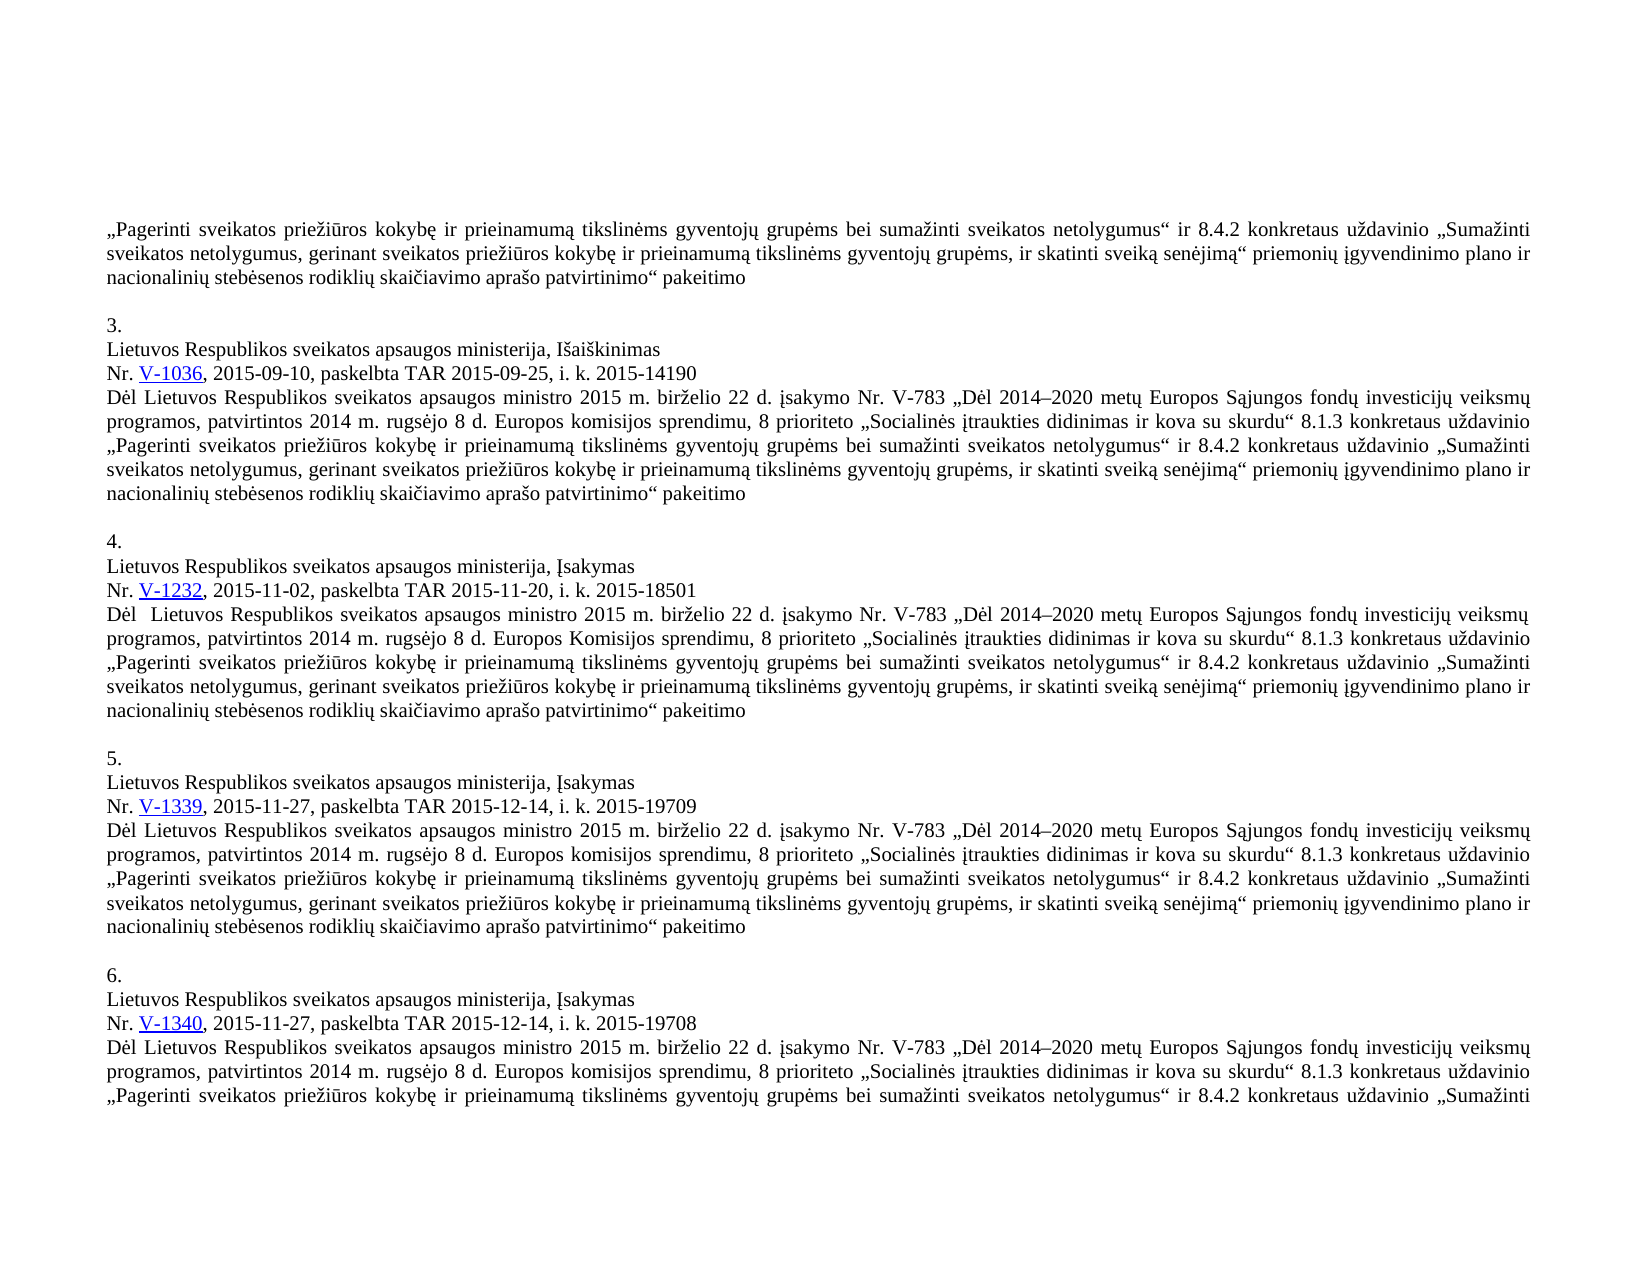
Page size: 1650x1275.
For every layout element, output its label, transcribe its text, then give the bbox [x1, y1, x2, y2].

text Nr. V-1340, 2015-11-27, paskelbta TAR 2015-12-14, i. k. 2015-19708 [106, 1011, 1532, 1035]
text Nr. V-1036, 2015-09-10, paskelbta TAR 2015-09-25, i. k. 2015-14190 [106, 361, 1532, 385]
text Dėl Lietuvos Respublikos sveikatos apsaugos ministro 2015 m. birželio 22 d. įsakymo Nr. V-783 „Dėl 2014–2020 metų Europos Sąjungos fondų investicijų veiksmų programos, patvirtintos 2014 m. rugsėjo 8 d. Europos komisijos sprendimu, 8 prioriteto „Socialinės įtraukties didinimas ir kova su skurdu“ 8.1.3 konkretaus uždavinio „Pagerinti sveikatos priežiūros kokybę ir prieinamumą tikslinėms gyventojų grupėms bei sumažinti sveikatos netolygumus“ ir 8.4.2 konkretaus uždavinio „Sumažinti sveikatos netolygumus, gerinant sveikatos priežiūros kokybę ir prieinamumą tikslinėms gyventojų grupėms, ir skatinti sveiką senėjimą“ priemonių įgyvendinimo plano ir nacionalinių stebėsenos rodiklių skaičiavimo aprašo patvirtinimo“ pakeitimo [106, 385, 1532, 505]
text 3. [106, 313, 1532, 337]
text 4. [106, 529, 1532, 553]
text Dėl Lietuvos Respublikos sveikatos apsaugos ministro 2015 m. birželio 22 d. įsakymo Nr. V-783 „Dėl 2014–2020 metų Europos Sąjungos fondų investicijų veiksmų programos, patvirtintos 2014 m. rugsėjo 8 d. Europos komisijos sprendimu, 8 prioriteto „Socialinės įtraukties didinimas ir kova su skurdu“ 8.1.3 konkretaus uždavinio „Pagerinti sveikatos priežiūros kokybę ir prieinamumą tikslinėms gyventojų grupėms bei sumažinti sveikatos netolygumus“ ir 8.4.2 konkretaus uždavinio „Sumažinti sveikatos netolygumus, gerinant sveikatos priežiūros kokybę ir prieinamumą tikslinėms gyventojų grupėms, ir skatinti sveiką senėjimą“ priemonių įgyvendinimo plano ir nacionalinių stebėsenos rodiklių skaičiavimo aprašo patvirtinimo“ pakeitimo [106, 818, 1532, 938]
text 5. [106, 746, 1532, 770]
text 6. [106, 963, 1532, 987]
text Nr. V-1339, 2015-11-27, paskelbta TAR 2015-12-14, i. k. 2015-19709 [106, 794, 1532, 818]
text Dėl Lietuvos Respublikos sveikatos apsaugos ministro 2015 m. birželio 22 d. įsakymo Nr. V-783 „Dėl 2014–2020 metų Europos Sąjungos fondų investicijų veiksmų programos, patvirtintos 2014 m. rugsėjo 8 d. Europos Komisijos sprendimu, 8 prioriteto „Socialinės įtraukties didinimas ir kova su skurdu“ 8.1.3 konkretaus uždavinio „Pagerinti sveikatos priežiūros kokybę ir prieinamumą tikslinėms gyventojų grupėms bei sumažinti sveikatos netolygumus“ ir 8.4.2 konkretaus uždavinio „Sumažinti sveikatos netolygumus, gerinant sveikatos priežiūros kokybę ir prieinamumą tikslinėms gyventojų grupėms, ir skatinti sveiką senėjimą“ priemonių įgyvendinimo plano ir nacionalinių stebėsenos rodiklių skaičiavimo aprašo patvirtinimo“ pakeitimo [106, 602, 1532, 722]
text Lietuvos Respublikos sveikatos apsaugos ministerija, Įsakymas [106, 553, 1532, 578]
text Dėl Lietuvos Respublikos sveikatos apsaugos ministro 2015 m. birželio 22 d. įsakymo Nr. V-783 „Dėl 2014–2020 metų Europos Sąjungos fondų investicijų veiksmų programos, patvirtintos 2014 m. rugsėjo 8 d. Europos komisijos sprendimu, 8 prioriteto „Socialinės įtraukties didinimas ir kova su skurdu“ 8.1.3 konkretaus uždavinio „Pagerinti sveikatos priežiūros kokybę ir prieinamumą tikslinėms gyventojų grupėms bei sumažinti sveikatos netolygumus“ ir 8.4.2 konkretaus uždavinio „Sumažinti [106, 1035, 1532, 1107]
text Lietuvos Respublikos sveikatos apsaugos ministerija, Įsakymas [106, 987, 1532, 1011]
text Lietuvos Respublikos sveikatos apsaugos ministerija, Išaiškinimas [106, 337, 1532, 361]
text „Pagerinti sveikatos priežiūros kokybę ir prieinamumą tikslinėms gyventojų grupėms bei sumažinti sveikatos netolygumus“ ir 8.4.2 konkretaus uždavinio „Sumažinti sveikatos netolygumus, gerinant sveikatos priežiūros kokybę ir prieinamumą tikslinėms gyventojų grupėms, ir skatinti sveiką senėjimą“ priemonių įgyvendinimo plano ir nacionalinių stebėsenos rodiklių skaičiavimo aprašo patvirtinimo“ pakeitimo [106, 217, 1532, 289]
text Lietuvos Respublikos sveikatos apsaugos ministerija, Įsakymas [106, 770, 1532, 794]
text Nr. V-1232, 2015-11-02, paskelbta TAR 2015-11-20, i. k. 2015-18501 [106, 578, 1532, 602]
